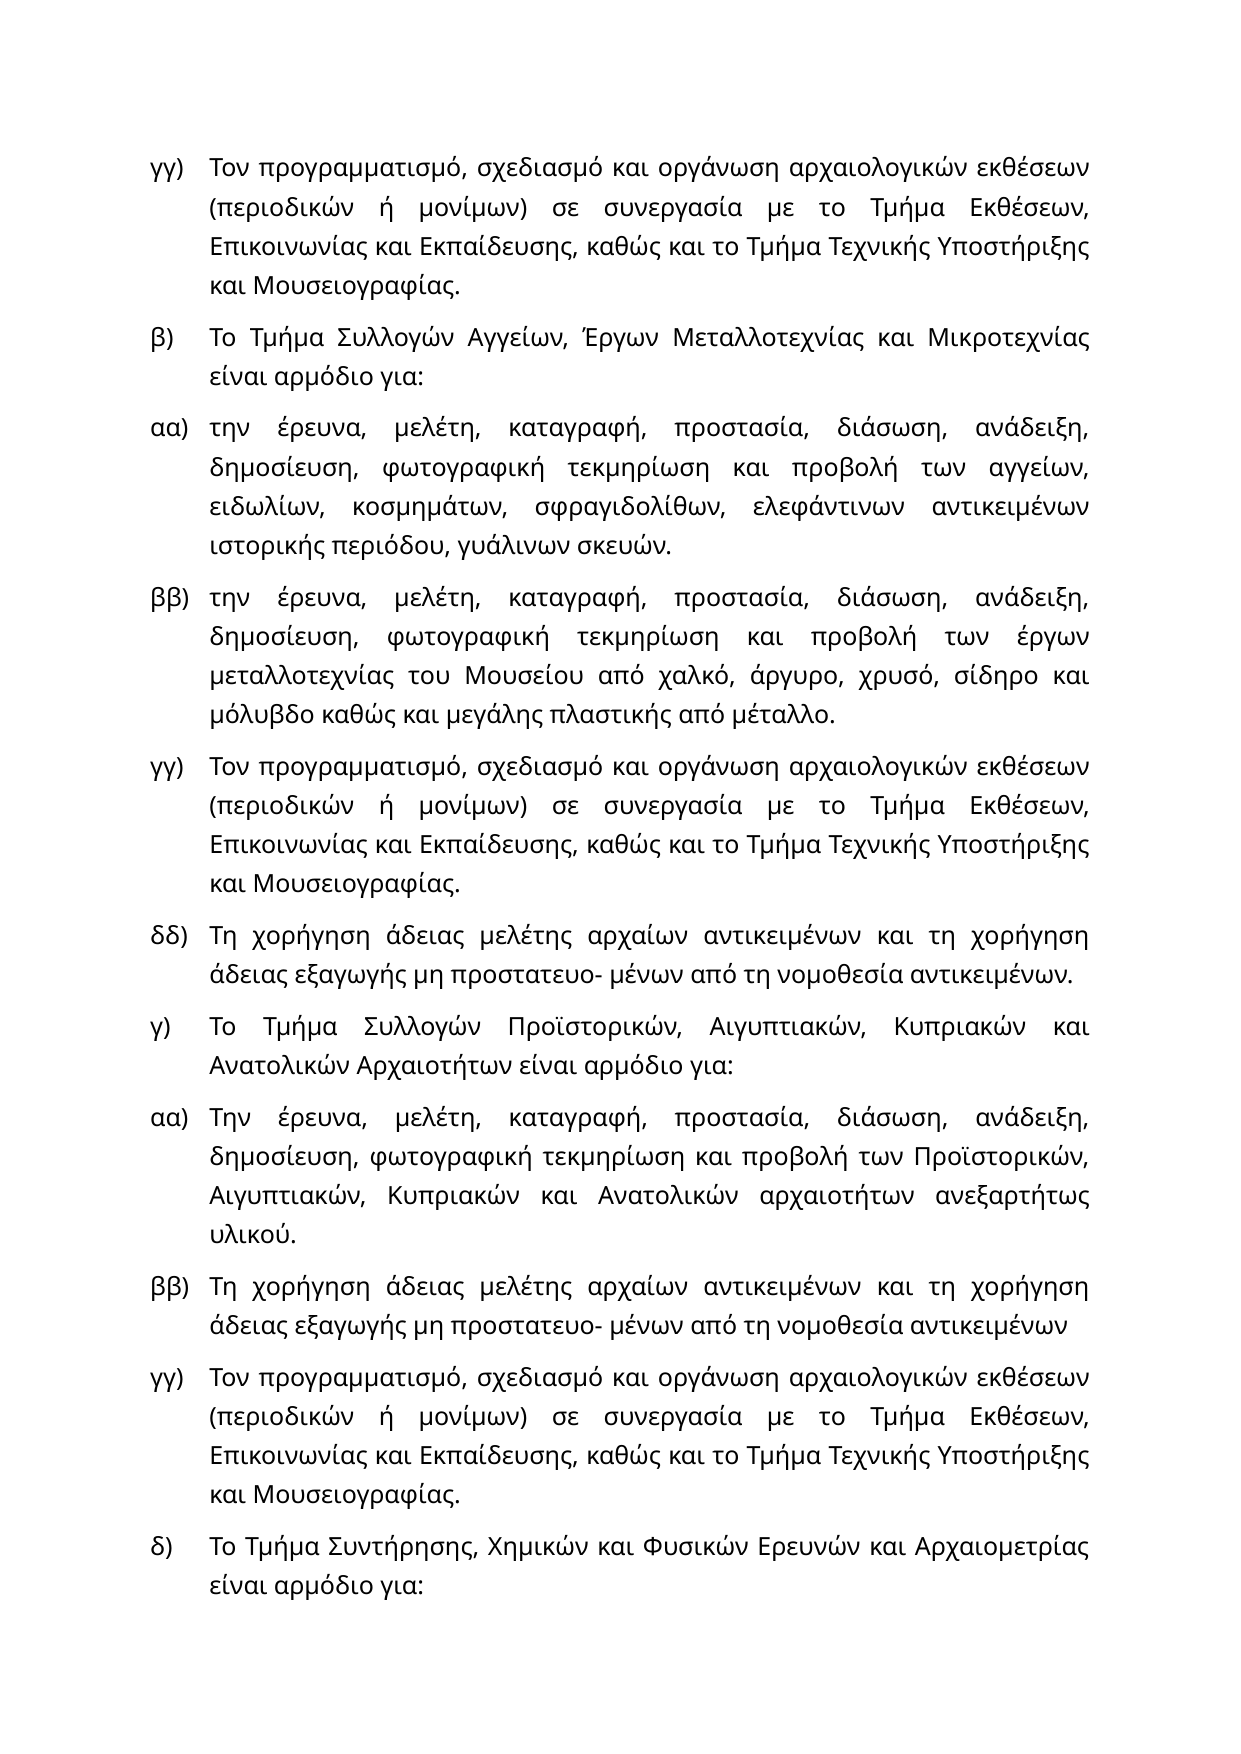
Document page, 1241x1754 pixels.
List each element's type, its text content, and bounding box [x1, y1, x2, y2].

list γγ) Τον προγραμματισμό, σχεδιασμό και οργάνωση αρχαιολογικών εκθέσεων (περιοδικών ή μονίμων) σε συνεργασία με το Τμήμα Εκθέσεων, Επικοινωνίας και Εκπαίδευσης, καθώς και το Τμήμα Τεχνικής Υποστήριξης και Μουσειογραφίας. [150, 748, 1090, 900]
list αα) την έρευνα, μελέτη, καταγραφή, προστασία, διάσωση, ανάδειξη, δημοσίευση, φωτογραφική τεκμηρίωση και προβολή των αγγείων, ειδωλίων, κοσμημάτων, σφραγιδολίθων, ελεφάντινων αντικειμένων ιστορικής περιόδου, γυάλινων σκευών. [150, 410, 1090, 562]
list αα) Την έρευνα, μελέτη, καταγραφή, προστασία, διάσωση, ανάδειξη, δημοσίευση, φωτογραφική τεκμηρίωση και προβολή των Προϊστορικών, Αιγυπτιακών, Κυπριακών και Ανατολικών αρχαιοτήτων ανεξαρτήτως υλικού. [150, 1099, 1090, 1251]
list δ) Το Τμήμα Συντήρησης, Χημικών και Φυσικών Ερευνών και Αρχαιομετρίας είναι αρμόδιο για: [150, 1528, 1090, 1602]
list γγ) Τον προγραμματισμό, σχεδιασμό και οργάνωση αρχαιολογικών εκθέσεων (περιοδικών ή μονίμων) σε συνεργασία με το Τμήμα Εκθέσεων, Επικοινωνίας και Εκπαίδευσης, καθώς και το Τμήμα Τεχνικής Υποστήριξης και Μουσειογραφίας. [150, 1359, 1090, 1511]
list β) Το Τμήμα Συλλογών Αγγείων, Έργων Μεταλλοτεχνίας και Μικροτεχνίας είναι αρμόδιο για: [150, 319, 1090, 392]
list ββ) την έρευνα, μελέτη, καταγραφή, προστασία, διάσωση, ανάδειξη, δημοσίευση, φωτογραφική τεκμηρίωση και προβολή των έργων μεταλλοτεχνίας του Μουσείου από χαλκό, άργυρο, χρυσό, σίδηρο και μόλυβδο καθώς και μεγάλης πλαστικής από μέταλλο. [150, 579, 1090, 731]
list γ) Το Τμήμα Συλλογών Προϊστορικών, Αιγυπτιακών, Κυπριακών και Ανατολικών Αρχαιοτήτων είναι αρμόδιο για: [150, 1008, 1090, 1082]
list δδ) Τη χορήγηση άδειας μελέτης αρχαίων αντικειμένων και τη χορήγηση άδειας εξαγωγής μη προστατευο- μένων από τη νομοθεσία αντικειμένων. [150, 917, 1090, 991]
list ββ) Τη χορήγηση άδειας μελέτης αρχαίων αντικειμένων και τη χορήγηση άδειας εξαγωγής μη προστατευο- μένων από τη νομοθεσία αντικειμένων [150, 1268, 1090, 1342]
list γγ) Τον προγραμματισμό, σχεδιασμό και οργάνωση αρχαιολογικών εκθέσεων (περιοδικών ή μονίμων) σε συνεργασία με το Τμήμα Εκθέσεων, Επικοινωνίας και Εκπαίδευσης, καθώς και το Τμήμα Τεχνικής Υποστήριξης και Μουσειογραφίας. [150, 150, 1090, 302]
